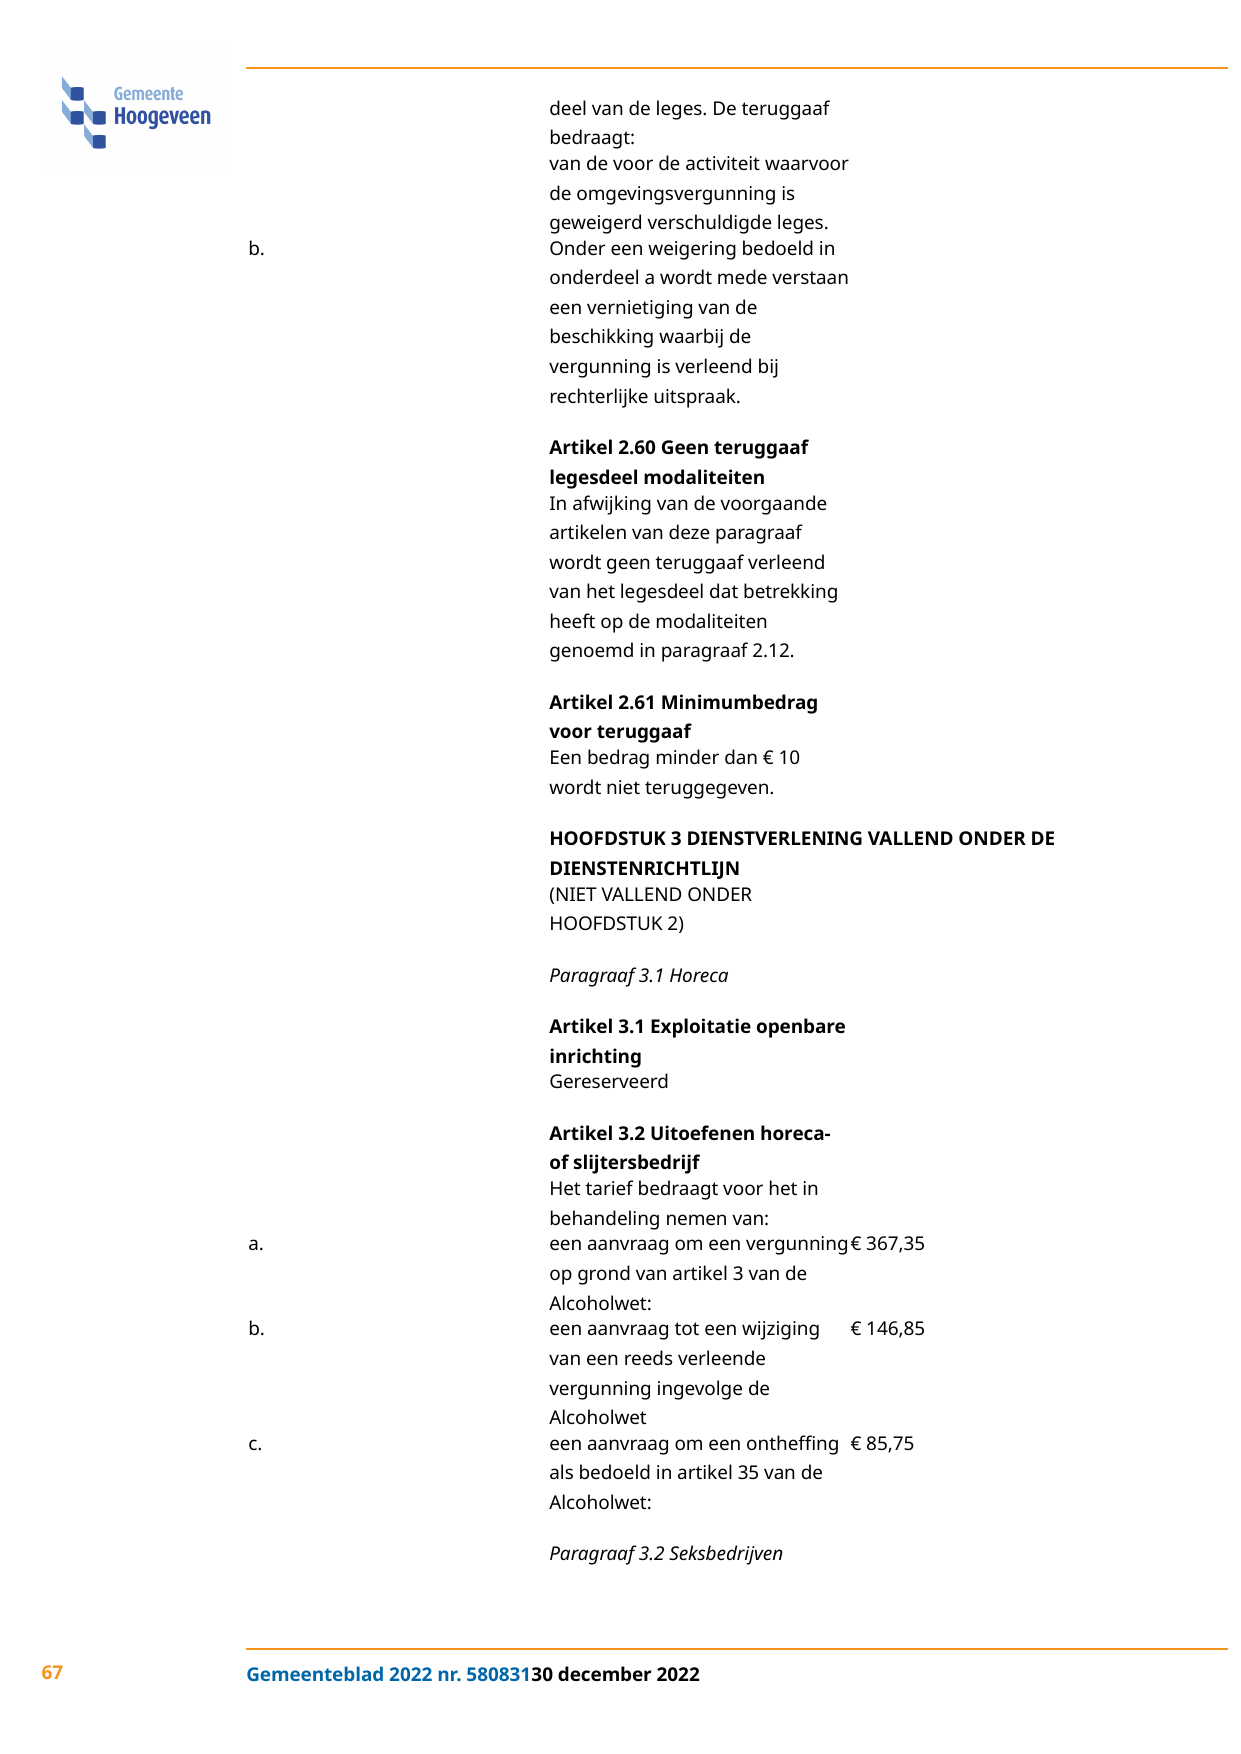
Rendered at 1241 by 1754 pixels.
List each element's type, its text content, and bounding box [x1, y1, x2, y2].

table_cell [850, 936, 1152, 962]
table_cell Paragraaf 3.1 Horeca [549, 962, 850, 987]
table_cell [248, 936, 549, 962]
table_cell [850, 95, 1152, 150]
table_cell [248, 744, 549, 800]
table_cell [549, 1566, 850, 1592]
table_cell [850, 490, 1152, 663]
table_cell Het tarief bedraagt voor het in behandeling nemen van: [549, 1175, 850, 1231]
table_cell [850, 689, 1152, 744]
table_cell [850, 1175, 1152, 1231]
table_cell HOOFDSTUK 3 DIENSTVERLENING VALLEND ONDER DE DIENSTENRICHTLIJN [549, 825, 1152, 881]
table_cell b. [248, 1316, 549, 1430]
table_cell van de voor de activiteit waarvoor de omgevingsvergunning is geweigerd verschuldigde leges. [549, 150, 850, 235]
table_cell [850, 150, 1152, 235]
table_cell [850, 1094, 1152, 1120]
table_cell [850, 962, 1152, 987]
table_cell [850, 1566, 1152, 1592]
table_cell deel van de leges. De teruggaaf bedraagt: [549, 95, 850, 150]
table_cell Paragraaf 3.2 Seksbedrijven [549, 1541, 850, 1566]
table_cell een aanvraag tot een wijziging van een reeds verleende vergunning ingevolge de Alcoholwet [549, 1316, 850, 1430]
table_cell [850, 988, 1152, 1013]
table_cell [248, 1069, 549, 1094]
table_cell [549, 988, 850, 1013]
table_cell Artikel 2.60 Geen teruggaaf legesdeel modaliteiten [549, 434, 850, 490]
table_cell [248, 800, 549, 825]
table_cell [248, 1120, 549, 1175]
picture [41, 47, 231, 172]
table_cell [549, 663, 850, 689]
table_cell [850, 744, 1152, 800]
table_cell [248, 1094, 549, 1120]
table_cell € 146,85 [850, 1316, 1152, 1430]
table_cell een aanvraag om een vergunning op grond van artikel 3 van de Alcoholwet: [549, 1231, 850, 1316]
table_cell een aanvraag om een ontheffing als bedoeld in artikel 35 van de Alcoholwet: [549, 1430, 850, 1515]
table_cell Artikel 3.2 Uitoefenen horeca- of slijtersbedrijf [549, 1120, 850, 1175]
table_cell [850, 881, 1152, 936]
table_cell [850, 800, 1152, 825]
table_cell [850, 235, 1152, 409]
table_cell [549, 1094, 850, 1120]
table_cell Gereserveerd [549, 1069, 850, 1094]
table_cell [549, 800, 850, 825]
table_cell b. [248, 235, 549, 409]
table_cell [850, 1120, 1152, 1175]
table_cell Artikel 3.1 Exploitatie openbare inrichting [549, 1013, 850, 1068]
table_cell [549, 936, 850, 962]
table_cell [248, 95, 549, 235]
table_cell [850, 1013, 1152, 1068]
table_cell In afwijking van de voorgaande artikelen van deze paragraaf wordt geen teruggaaf verleend van het legesdeel dat betrekking heeft op de modaliteiten genoemd in paragraaf 2.12. [549, 490, 850, 663]
table_cell [248, 1175, 549, 1231]
table_cell [248, 1566, 549, 1592]
table_cell [248, 1013, 549, 1068]
table_cell [248, 881, 549, 936]
table_cell [549, 1515, 850, 1541]
table_cell Een bedrag minder dan € 10 wordt niet teruggegeven. [549, 744, 850, 800]
table_cell [549, 409, 850, 434]
table_cell [248, 1515, 549, 1541]
table_cell [850, 1541, 1152, 1566]
table_cell Onder een weigering bedoeld in onderdeel a wordt mede verstaan een vernietiging van de beschikking waarbij de vergunning is verleend bij rechterlijke uitspraak. [549, 235, 850, 409]
table_cell [850, 409, 1152, 434]
table_cell c. [248, 1430, 549, 1515]
table_cell Artikel 2.61 Minimumbedrag voor teruggaaf [549, 689, 850, 744]
table_cell [248, 1541, 549, 1566]
table_cell [850, 1069, 1152, 1094]
table_cell [248, 962, 549, 987]
table_cell (NIET VALLEND ONDER HOOFDSTUK 2) [549, 881, 850, 936]
table_cell [850, 434, 1152, 490]
table_cell [248, 434, 549, 490]
table_cell [850, 1515, 1152, 1541]
table_cell [248, 409, 549, 434]
table_cell € 367,35 [850, 1231, 1152, 1316]
table_cell [248, 825, 549, 881]
table_cell [248, 988, 549, 1013]
table_cell [850, 663, 1152, 689]
table_cell [248, 490, 549, 663]
table_cell [248, 663, 549, 689]
table_cell [248, 689, 549, 744]
table_cell € 85,75 [850, 1430, 1152, 1515]
table_cell a. [248, 1231, 549, 1316]
